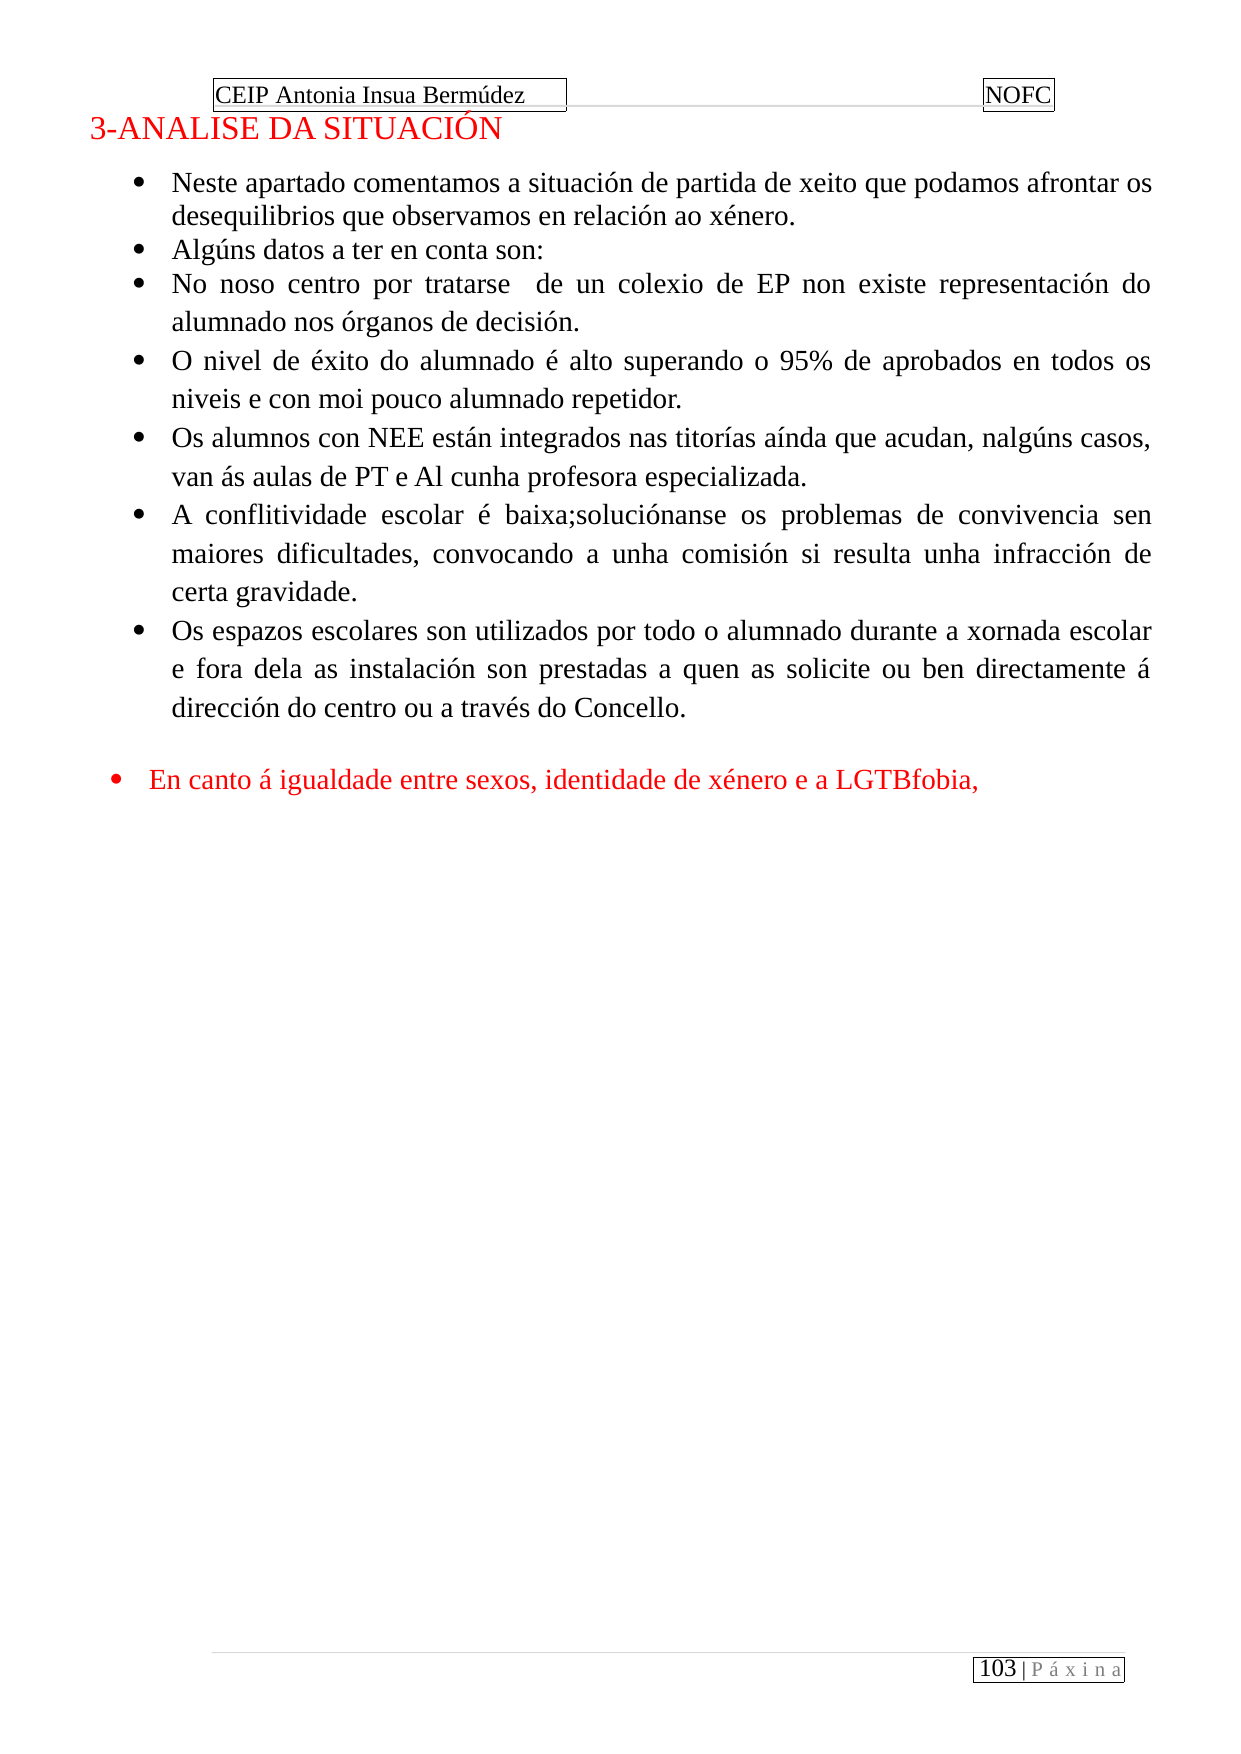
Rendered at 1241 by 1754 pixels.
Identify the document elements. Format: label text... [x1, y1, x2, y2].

list A conflitividade escolar é baixa;soluciónanse os problemas de convivencia sen maiores dificultades, convocando a unha comisión si resulta unha infracción de certa gravidade. [134, 497, 1153, 608]
list 3-ANALISE DA SITUACIÓN [89, 108, 1153, 147]
list Algúns datos a ter en conta son: [134, 232, 1153, 266]
list Os alumnos con NEE están integrados nas titorías aínda que acudan, nalgúns casos, van ás aulas de PT e Al cunha profesora especializada. [134, 420, 1153, 492]
list Os espazos escolares son utilizados por todo o alumnado durante a xornada escolar e fora dela as instalación son prestadas a quen as solicite ou ben directamente á dirección do centro ou a través do Concello. [134, 613, 1153, 724]
list En canto á igualdade entre sexos, identidade de xénero e a LGTBfobia, [111, 762, 1153, 796]
list Neste apartado comentamos a situación de partida de xeito que podamos afrontar os desequilibrios que observamos en relación ao xénero. [134, 165, 1153, 232]
list O nivel de éxito do alumnado é alto superando o 95% de aprobados en todos os niveis e con moi pouco alumnado repetidor. [134, 343, 1153, 415]
list No noso centro por tratarse de un colexio de EP non existe representación do alumnado nos órganos de decisión. [134, 266, 1153, 338]
